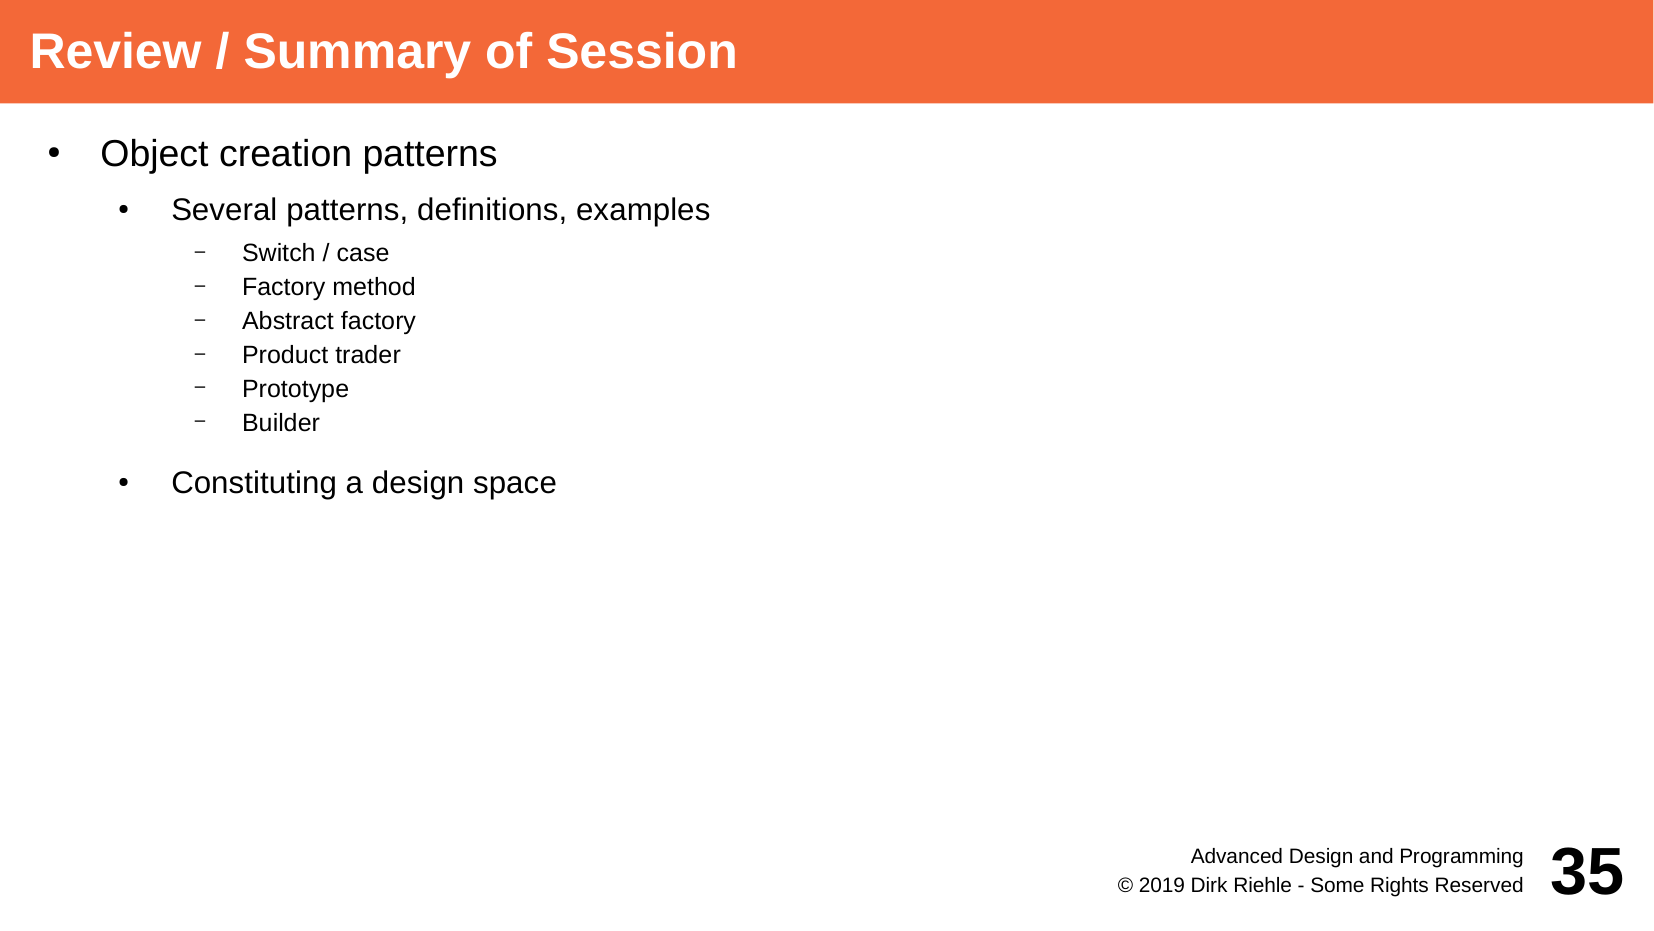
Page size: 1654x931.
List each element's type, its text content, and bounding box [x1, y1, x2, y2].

title Review / Summary of Session [0, 0, 1654, 104]
list Object creation patterns Several patterns, definitions, examples Switch / case Factory method Abstract factory Product trader Prototype Builder Constituting a design space [29, 132, 1625, 813]
